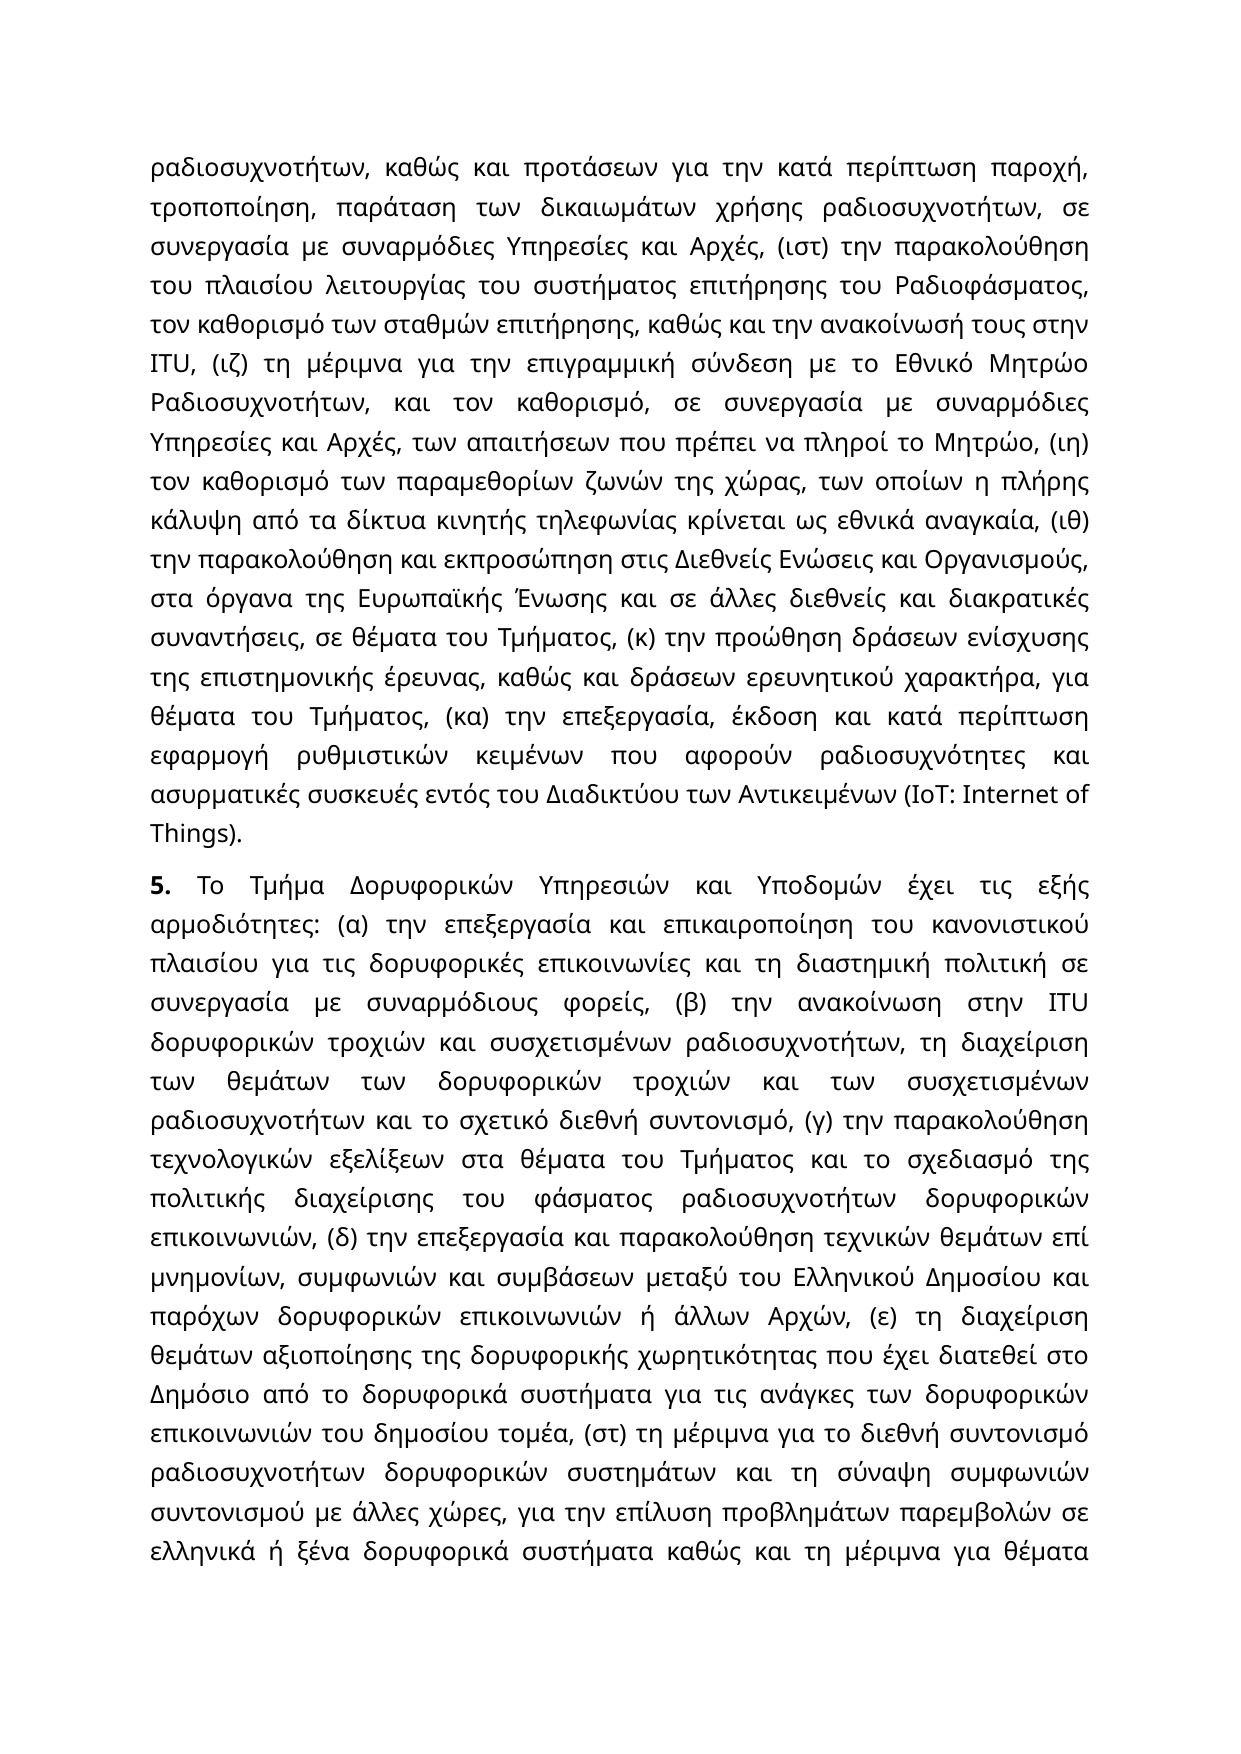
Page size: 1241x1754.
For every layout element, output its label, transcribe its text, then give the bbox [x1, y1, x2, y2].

text ραδιοσυχνοτήτων, καθώς και προτάσεων για την κατά περίπτωση παροχή, τροποποίηση, παράταση των δικαιωμάτων χρήσης ραδιοσυχνοτήτων, σε συνεργασία με συναρμόδιες Υπηρεσίες και Αρχές, (ιστ) την παρακολούθηση του πλαισίου λειτουργίας του συστήματος επιτήρησης του Ραδιοφάσματος, τον καθορισμό των σταθμών επιτήρησης, καθώς και την ανακοίνωσή τους στην ITU, (ιζ) τη μέριμνα για την επιγραμμική σύνδεση με το Εθνικό Μητρώο Ραδιοσυχνοτήτων, και τον καθορισμό, σε συνεργασία με συναρμόδιες Υπηρεσίες και Αρχές, των απαιτήσεων που πρέπει να πληροί το Μητρώο, (ιη) τον καθορισμό των παραμεθορίων ζωνών της χώρας, των οποίων η πλήρης κάλυψη από τα δίκτυα κινητής τηλεφωνίας κρίνεται ως εθνικά αναγκαία, (ιθ) την παρακολούθηση και εκπροσώπηση στις Διεθνείς Ενώσεις και Οργανισμούς, στα όργανα της Ευρωπαϊκής Ένωσης και σε άλλες διεθνείς και διακρατικές συναντήσεις, σε θέματα του Τμήματος, (κ) την προώθηση δράσεων ενίσχυσης της επιστημονικής έρευνας, καθώς και δράσεων ερευνητικού χαρακτήρα, για θέματα του Τμήματος, (κα) την επεξεργασία, έκδοση και κατά περίπτωση εφαρμογή ρυθμιστικών κειμένων που αφορούν ραδιοσυχνότητες και ασυρματικές συσκευές εντός του Διαδικτύου των Αντικειμένων (IoT: Internet of Things). [150, 150, 1090, 850]
text 5. Το Τμήμα Δορυφορικών Υπηρεσιών και Υποδομών έχει τις εξής αρμοδιότητες: (α) την επεξεργασία και επικαιροποίηση του κανονιστικού πλαισίου για τις δορυφορικές επικοινωνίες και τη διαστημική πολιτική σε συνεργασία με συναρμόδιους φορείς, (β) την ανακοίνωση στην ITU δορυφορικών τροχιών και συσχετισμένων ραδιοσυχνοτήτων, τη διαχείριση των θεμάτων των δορυφορικών τροχιών και των συσχετισμένων ραδιοσυχνοτήτων και το σχετικό διεθνή συντονισμό, (γ) την παρακολούθηση τεχνολογικών εξελίξεων στα θέματα του Τμήματος και το σχεδιασμό της πολιτικής διαχείρισης του φάσματος ραδιοσυχνοτήτων δορυφορικών επικοινωνιών, (δ) την επεξεργασία και παρακολούθηση τεχνικών θεμάτων επί μνημονίων, συμφωνιών και συμβάσεων μεταξύ του Ελληνικού Δημοσίου και παρόχων δορυφορικών επικοινωνιών ή άλλων Αρχών, (ε) τη διαχείριση θεμάτων αξιοποίησης της δορυφορικής χωρητικότητας που έχει διατεθεί στο Δημόσιο από το δορυφορικά συστήματα για τις ανάγκες των δορυφορικών επικοινωνιών του δημοσίου τομέα, (στ) τη μέριμνα για το διεθνή συντονισμό ραδιοσυχνοτήτων δορυφορικών συστημάτων και τη σύναψη συμφωνιών συντονισμού με άλλες χώρες, για την επίλυση προβλημάτων παρεμβολών σε ελληνικά ή ξένα δορυφορικά συστήματα καθώς και τη μέριμνα για θέματα [150, 867, 1090, 1567]
